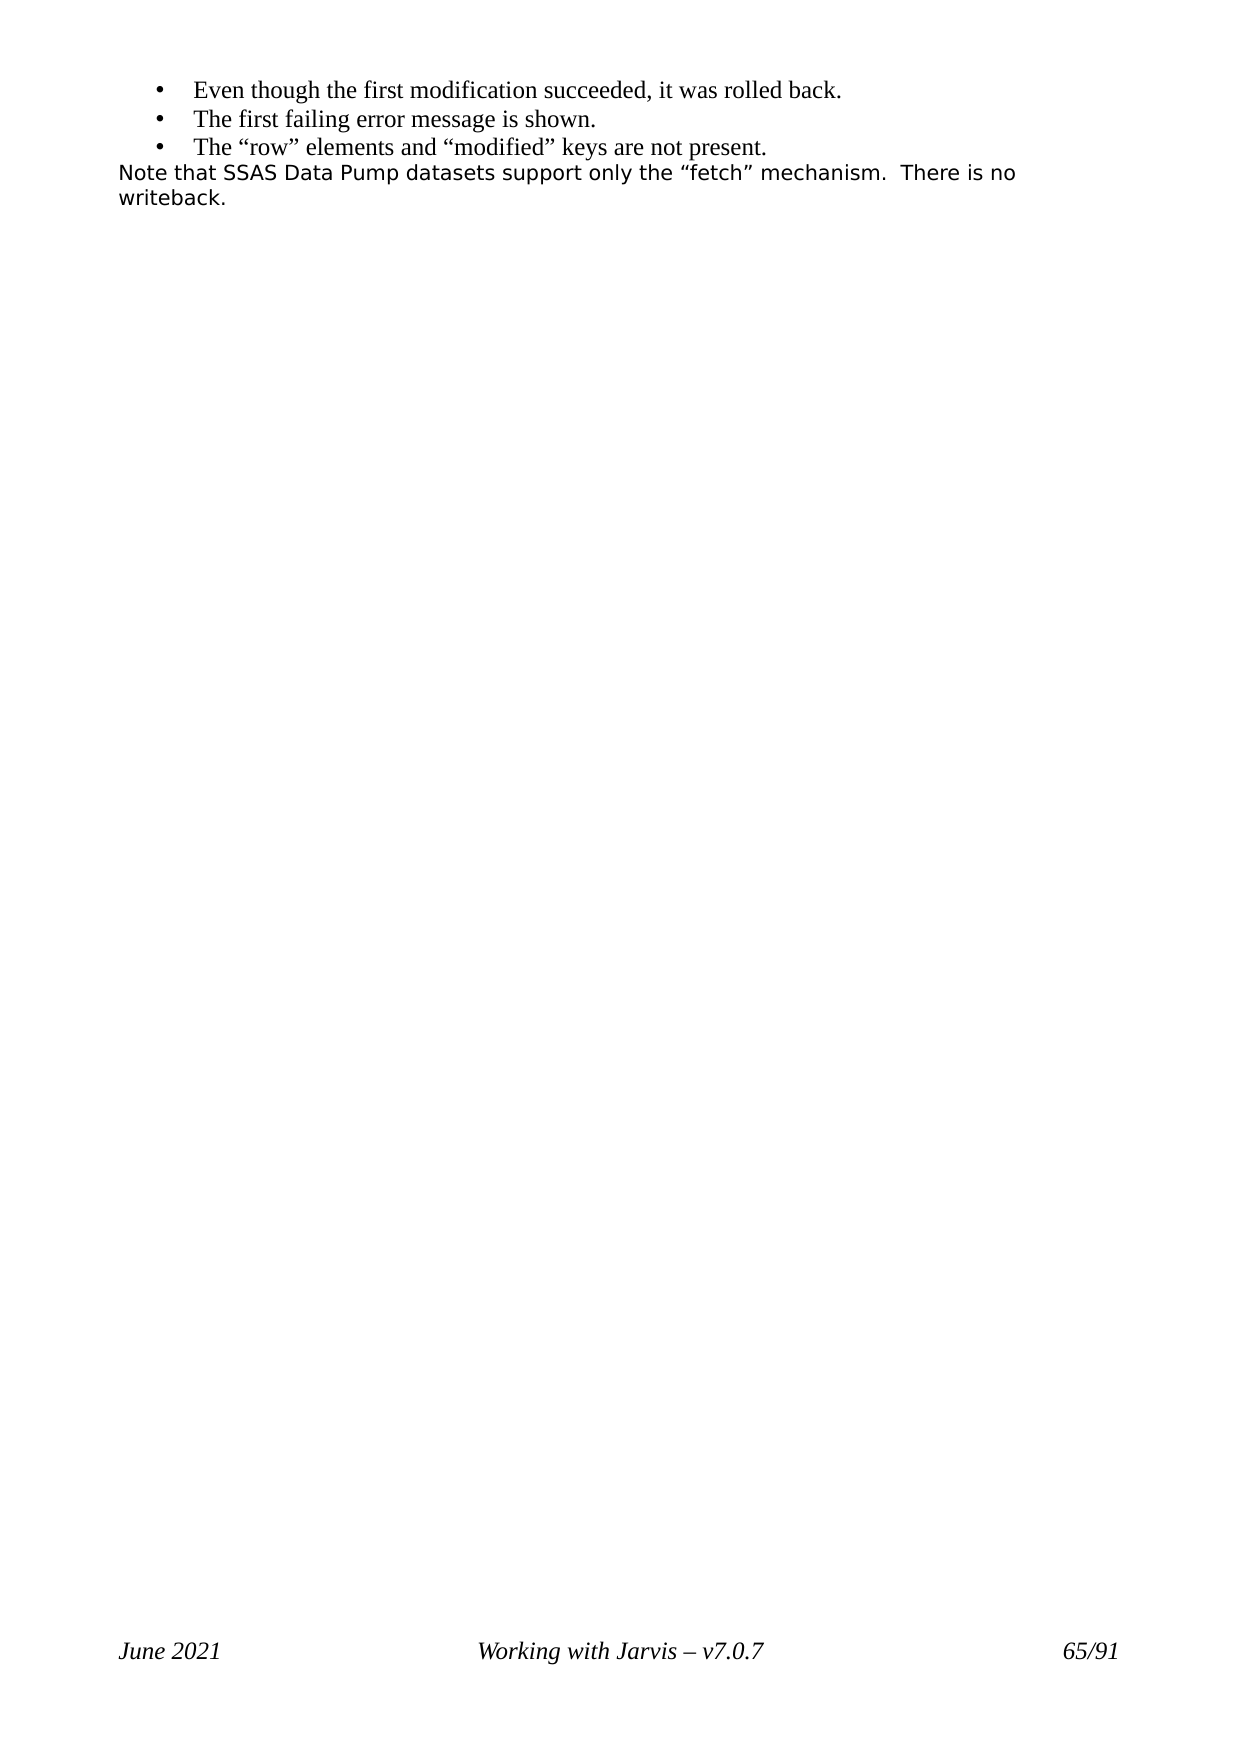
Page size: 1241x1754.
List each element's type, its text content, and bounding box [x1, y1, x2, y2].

list The “row” elements and “modified” keys are not present. [156, 132, 1122, 161]
text Note that SSAS Data Pump datasets support only the “fetch” mechanism. There is no writeback. [118, 161, 1122, 210]
list The first failing error message is shown. [156, 104, 1122, 132]
list Even though the first modification succeeded, it was rolled back. [156, 75, 1122, 104]
